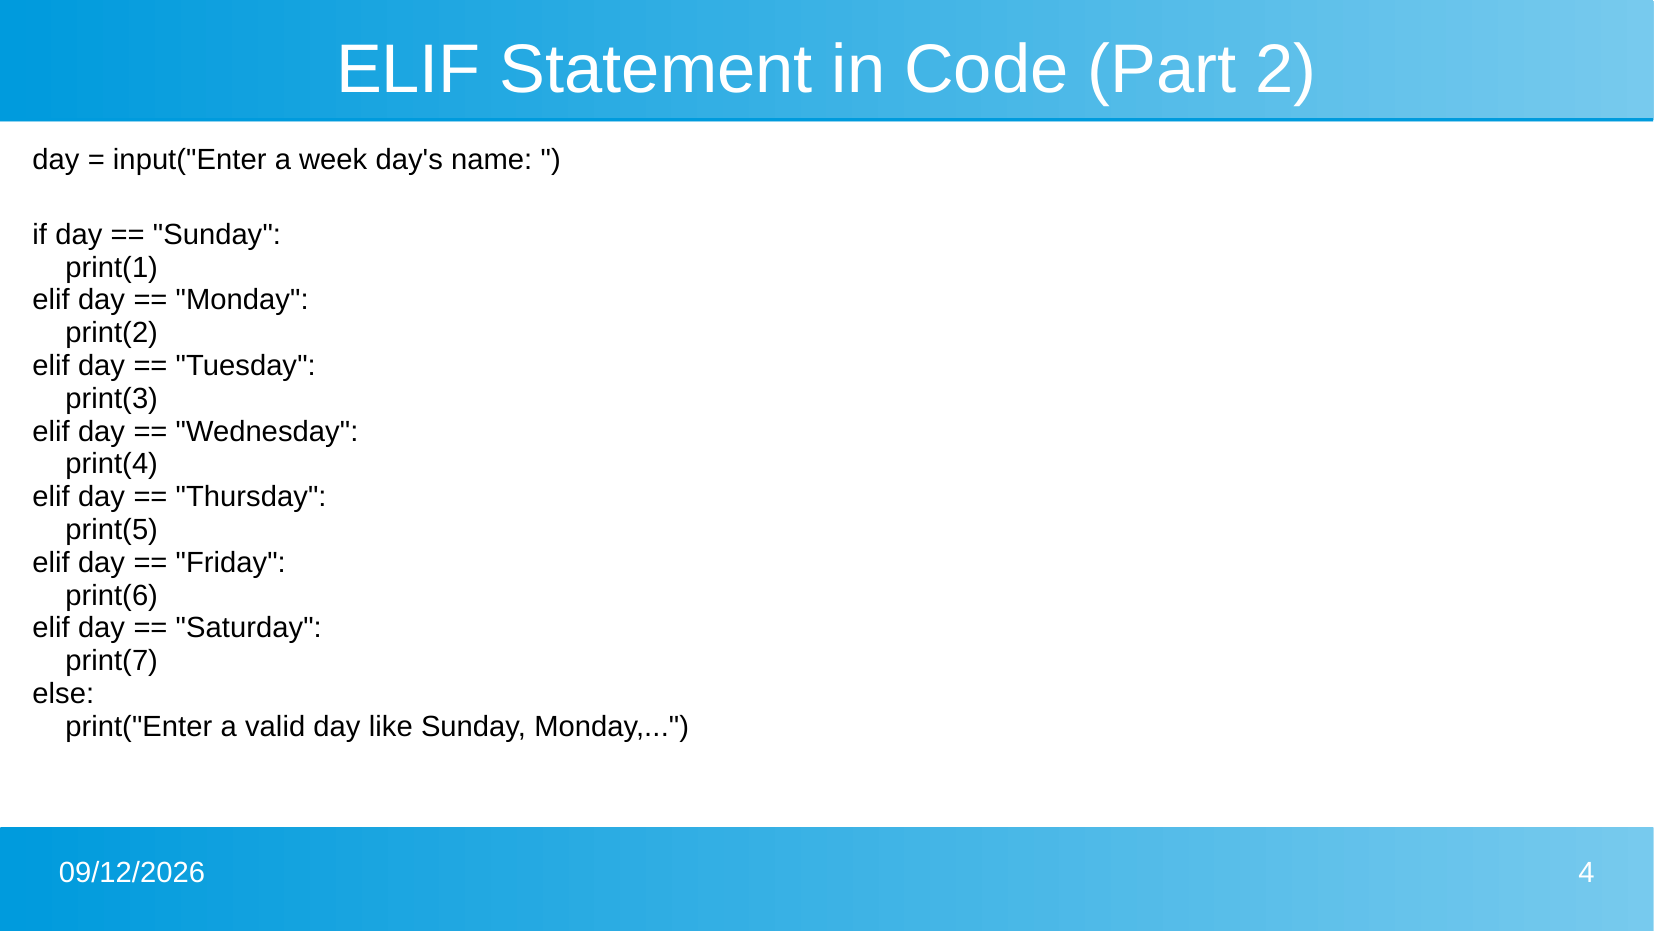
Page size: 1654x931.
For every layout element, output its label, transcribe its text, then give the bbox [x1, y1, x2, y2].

text_box day = input("Enter a week day's name: ") if day == "Sunday": print(1) elif day == "Monday": print(2) elif day == "Tuesday": print(3) elif day == "Wednesday": print(4) elif day == "Thursday": print(5) elif day == "Friday": print(6) elif day == "Saturday": print(7) else: print("Enter a valid day like Sunday, Monday,...") [17, 135, 963, 931]
title ELIF Statement in Code (Part 2) [59, 29, 1595, 108]
